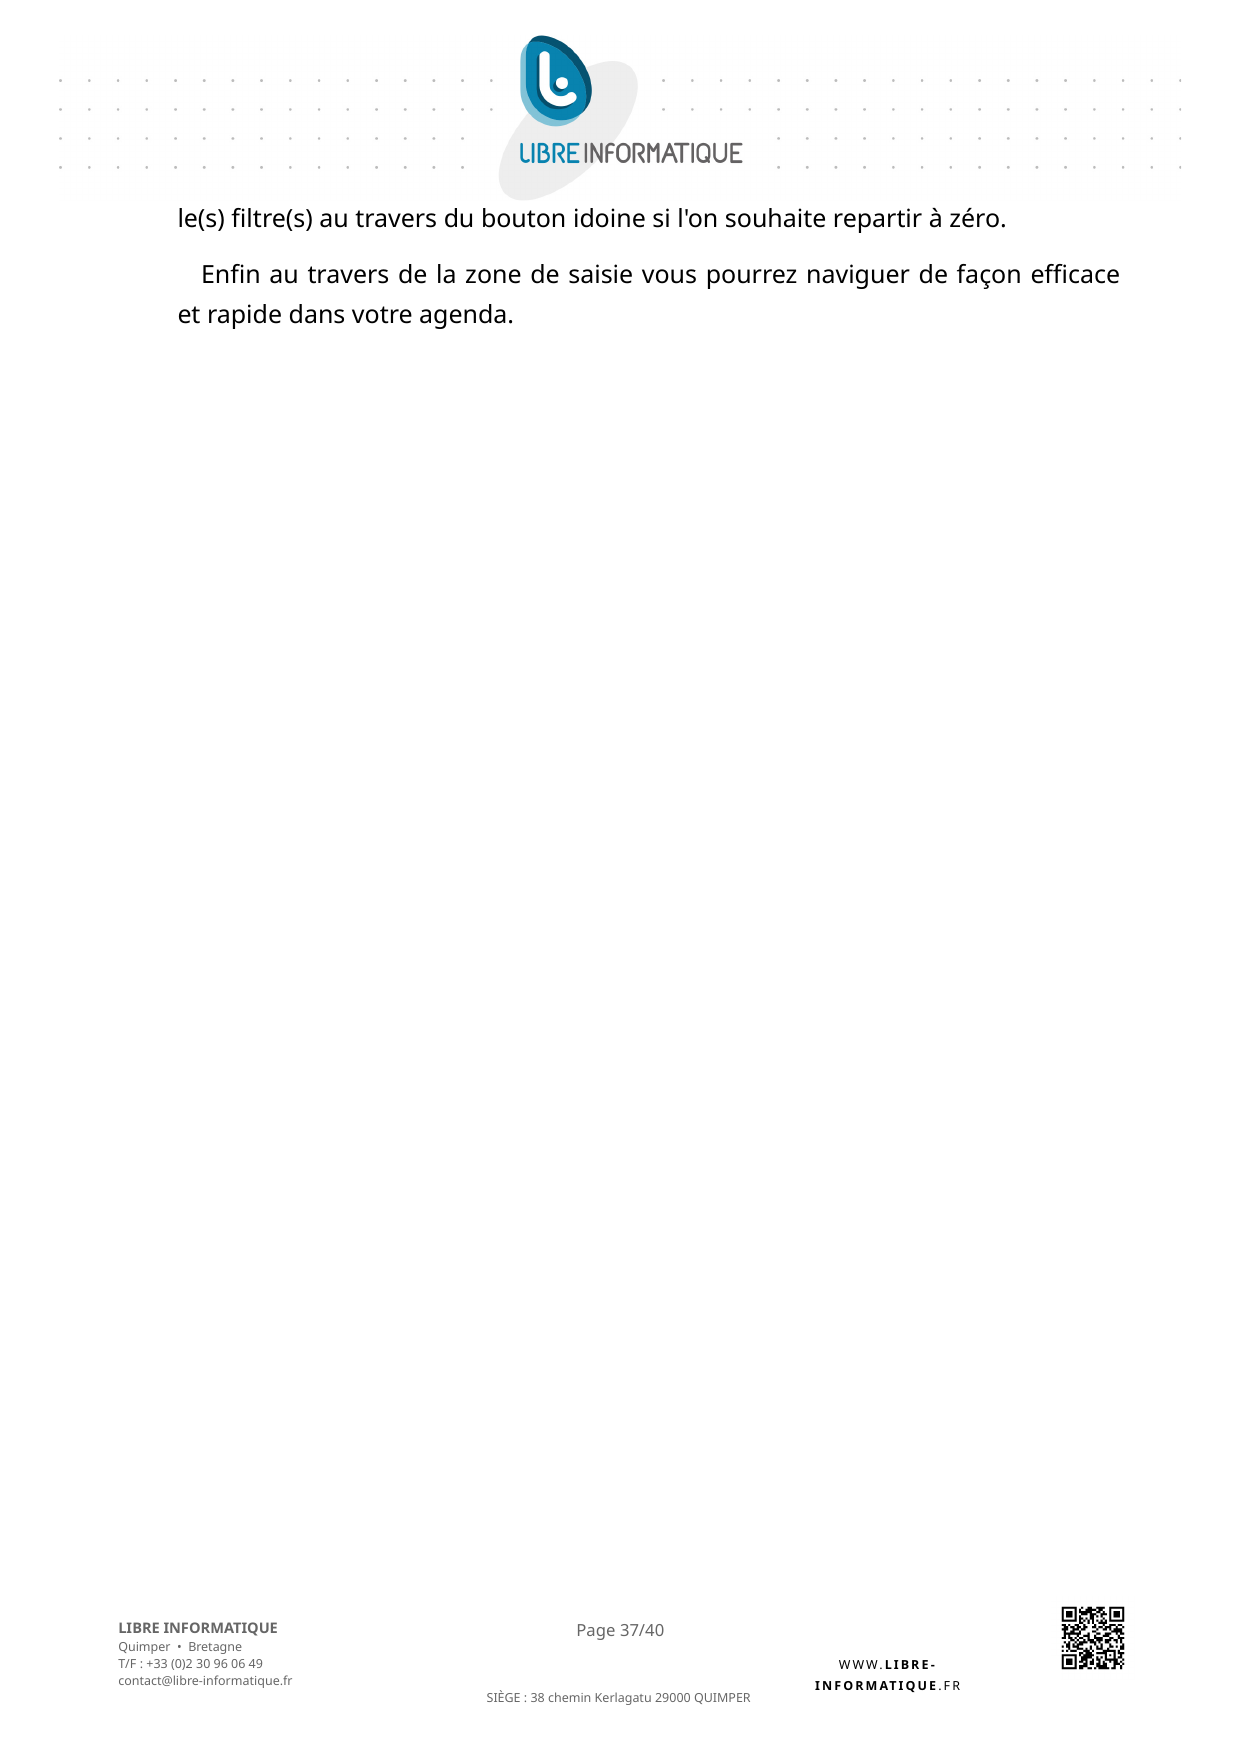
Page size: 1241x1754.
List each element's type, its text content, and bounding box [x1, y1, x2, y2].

picture [557, 78, 567, 88]
text Enfin au travers de la zone de saisie vous pourrez naviguer de façon efficace et rapide dans votre agenda. [177, 256, 1122, 331]
picture [59, 35, 1182, 201]
picture [540, 52, 576, 106]
text le(s) filtre(s) au travers du bouton idoine si l'on souhaite repartir à zéro. [177, 201, 1122, 235]
picture [1051, 1596, 1135, 1680]
